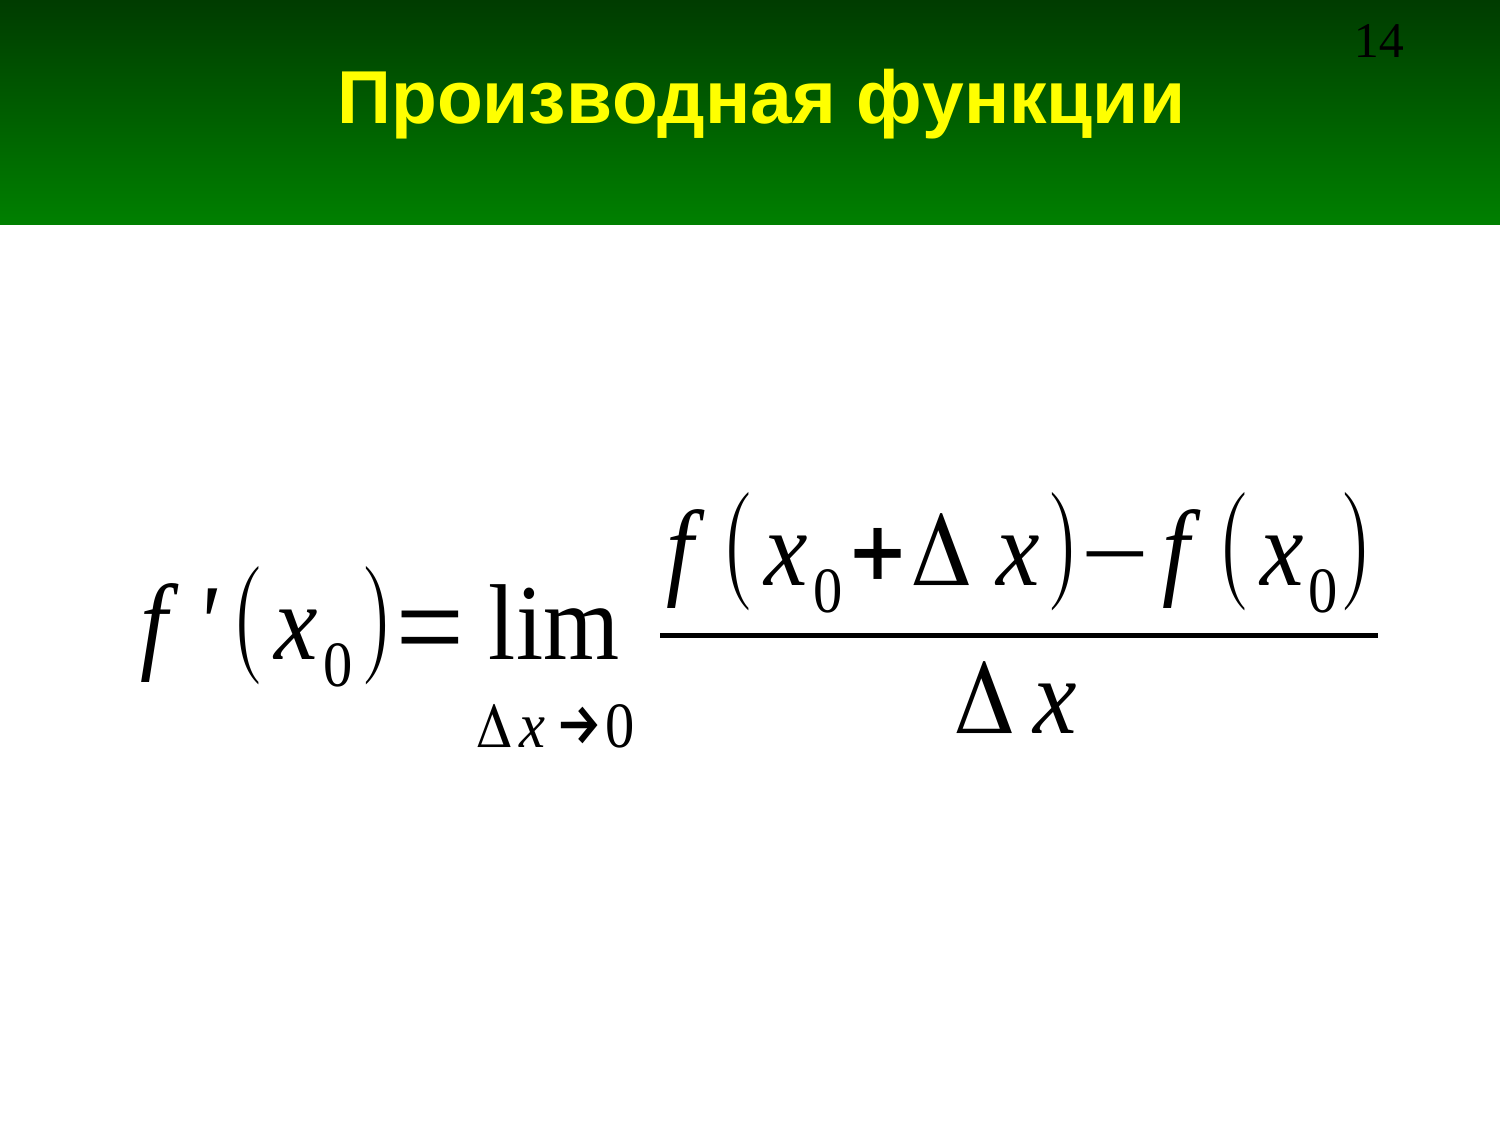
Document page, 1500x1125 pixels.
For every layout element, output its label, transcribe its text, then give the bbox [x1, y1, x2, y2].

chart [115, 484, 1406, 761]
title Производная функции [123, 0, 1399, 188]
